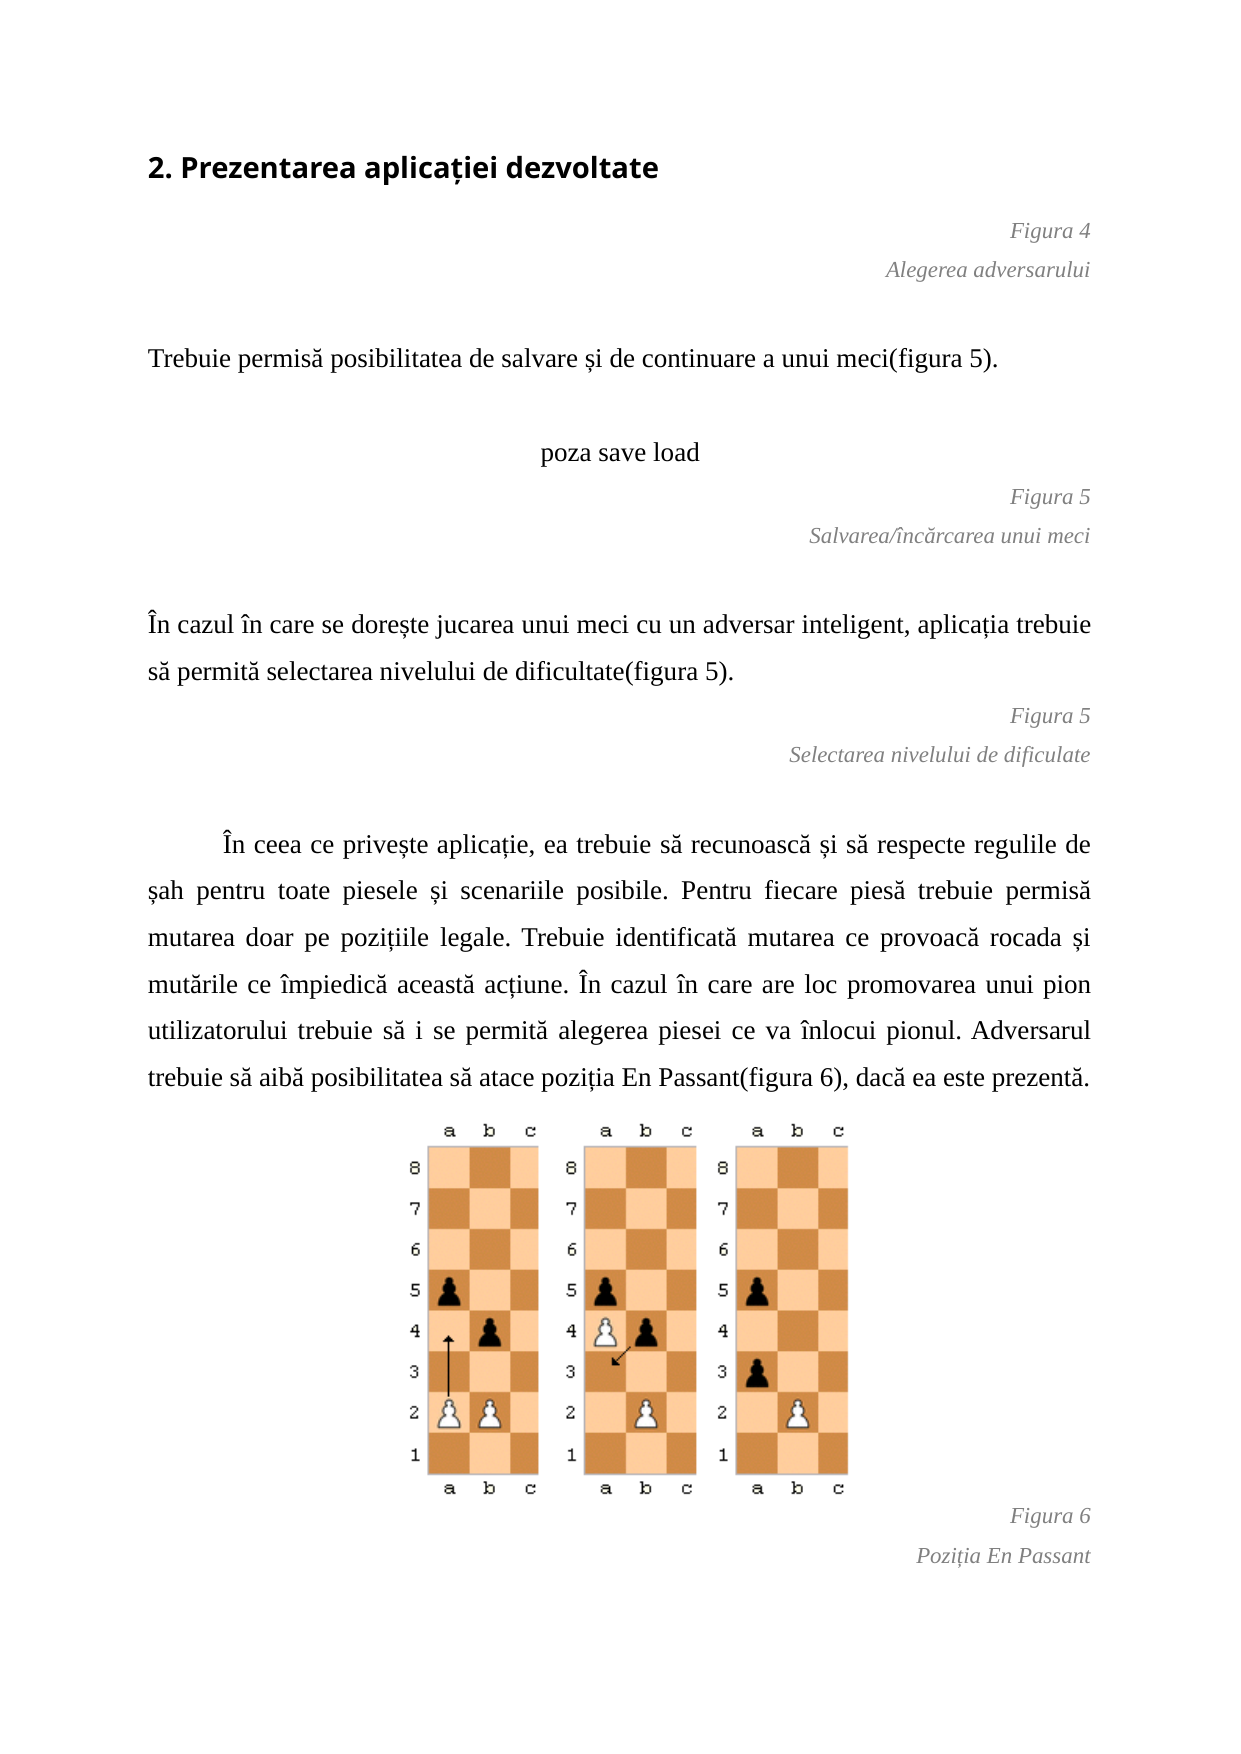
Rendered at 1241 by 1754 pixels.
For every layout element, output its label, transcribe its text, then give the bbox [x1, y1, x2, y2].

text Selectarea nivelului de dificulate [148, 741, 1093, 768]
text Figura 5 [148, 483, 1093, 509]
text Trebuie permisă posibilitatea de salvare și de continuare a unui meci(figura 5). [148, 343, 1093, 374]
text Figura 4 [148, 217, 1093, 243]
text Figura 6 [148, 1503, 1093, 1529]
text În cazul în care se dorește jucarea unui meci cu un adversar inteligent, aplicația trebuie să permită selectarea nivelului de dificultate(figura 5). [148, 609, 1093, 686]
text Poziția En Passant [148, 1542, 1093, 1568]
picture [398, 1118, 867, 1502]
text Salvarea/încărcarea unui meci [148, 522, 1093, 549]
text poza save load [148, 436, 1093, 467]
text În ceea ce privește aplicație, ea trebuie să recunoască și să respecte regulile de șah pentru toate piesele și scenariile posibile. Pentru fiecare piesă trebuie permisă mutarea doar pe pozițiile legale. Trebuie identificată mutarea ce provoacă rocada și mutările ce împiedică această acțiune. În cazul în care are loc promovarea unui pion utilizatorului trebuie să i se permită alegerea piesei ce va înlocui pionul. Adversarul trebuie să aibă posibilitatea să atace poziția En Passant(figura 6), dacă ea este prezentă. [148, 828, 1093, 1092]
text Alegerea adversarului [148, 256, 1093, 283]
text Figura 5 [148, 702, 1093, 728]
